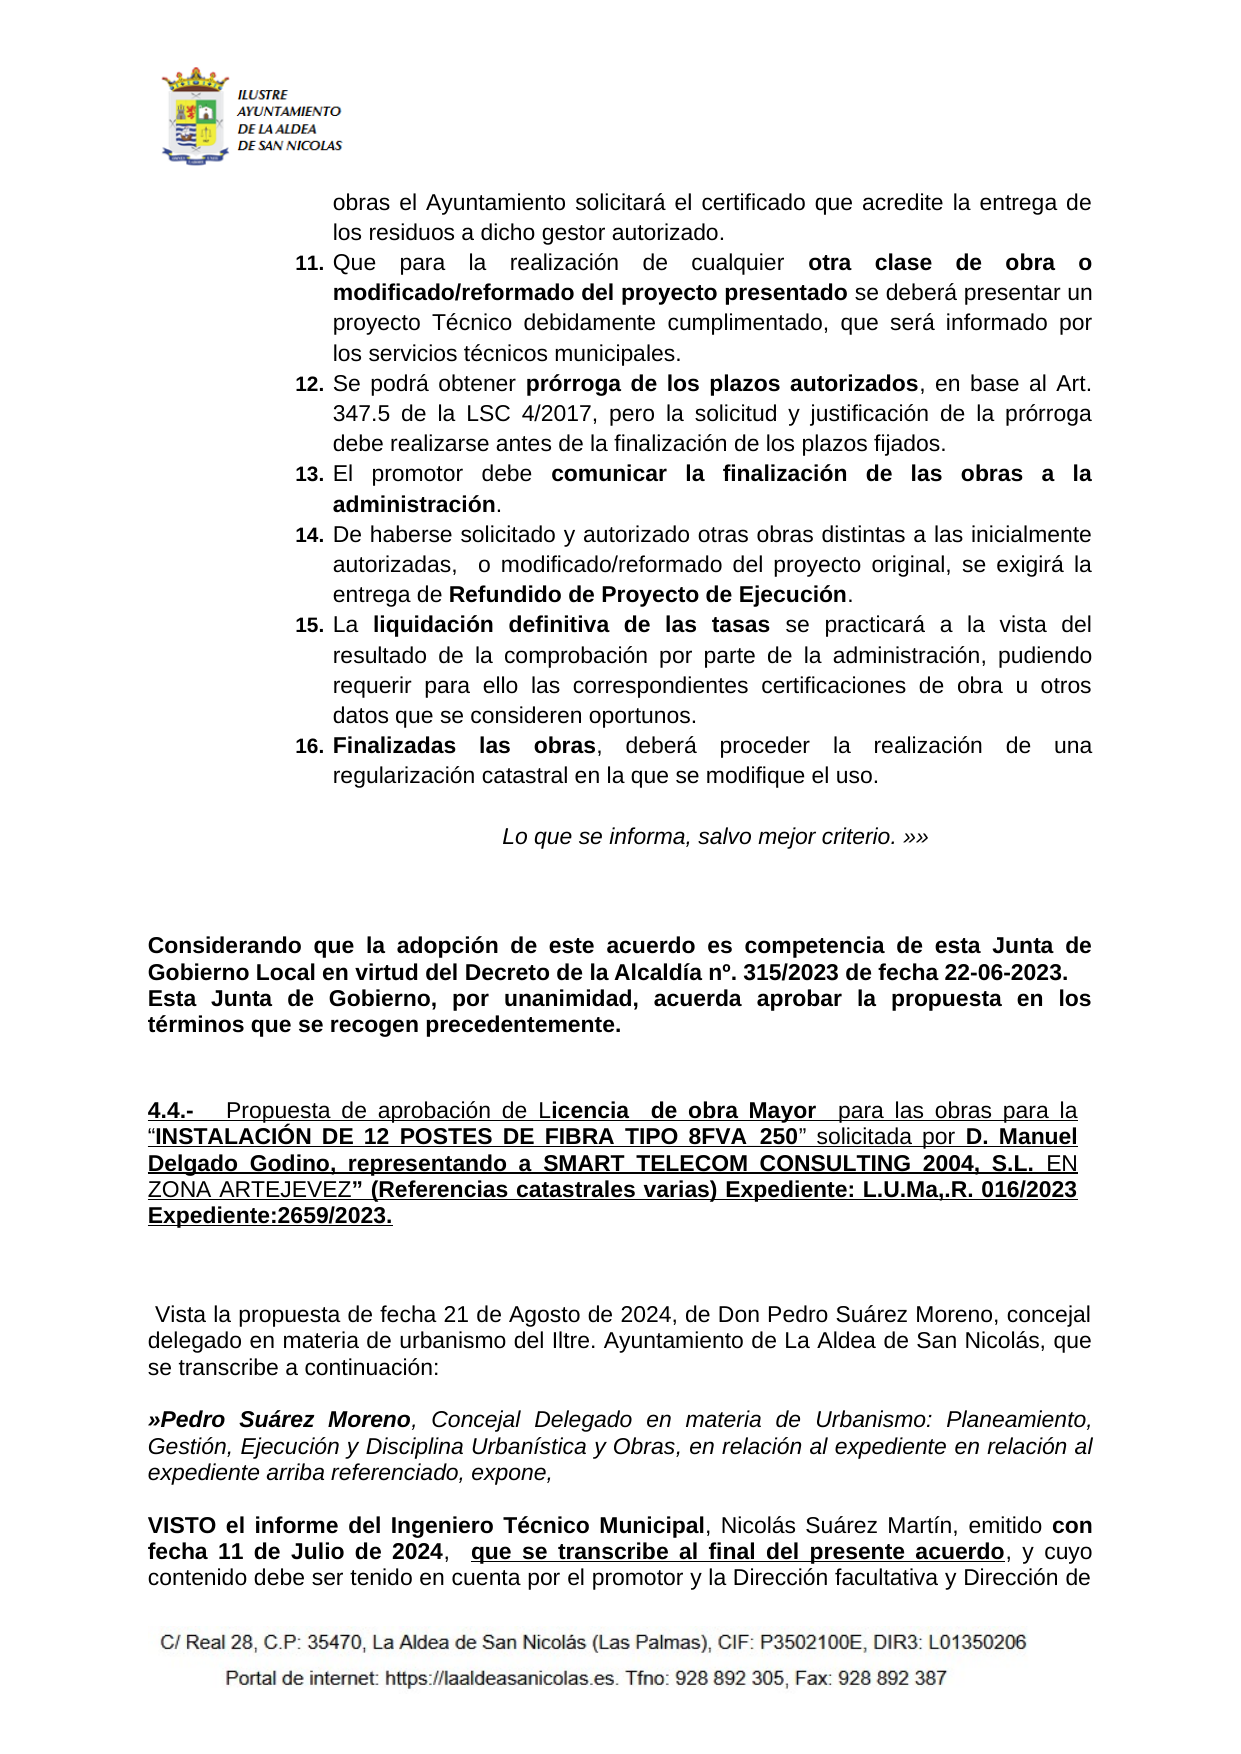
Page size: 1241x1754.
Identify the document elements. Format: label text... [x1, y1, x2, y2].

list El promotor debe comunicar la finalización de las obras a la administración. [295, 460, 1093, 517]
list De haberse solicitado y autorizado otras obras distintas a las inicialmente autorizadas, o modificado/reformado del proyecto original, se exigirá la entrega de Refundido de Proyecto de Ejecución. [295, 521, 1093, 607]
text Expediente:2659/2023. [148, 1200, 1078, 1228]
list Que para la realización de cualquier otra clase de obra o modificado/reformado del proyecto presentado se deberá presentar un proyecto Técnico debidamente cumplimentado, que será informado por los servicios técnicos municipales. [295, 249, 1093, 366]
text Delgado Godino, representando a SMART TELECOM CONSULTING 2004, S.L. EN [148, 1147, 1078, 1172]
text VISTO el informe del Ingeniero Técnico Municipal, Nicolás Suárez Martín, emitido con fecha 11 de Julio de 2024, que se transcribe al final del presente acuerdo, y cuyo contenido debe ser tenido en cuenta por el promotor y la Dirección facultativa y Dirección de [148, 1512, 1093, 1591]
picture [148, 59, 358, 173]
text Considerando que la adopción de este acuerdo es competencia de esta Junta de Gobierno Local en virtud del Decreto de la Alcaldía nº. 315/2023 de fecha 22-06-2023. [148, 932, 1092, 985]
text Vista la propuesta de fecha 21 de Agosto de 2024, de Don Pedro Suárez Moreno, concejal delegado en materia de urbanismo del Iltre. Ayuntamiento de La Aldea de San Nicolás, que se transcribe a continuación: [148, 1301, 1093, 1380]
picture [148, 1626, 1034, 1694]
text »Pedro Suárez Moreno, Concejal Delegado en materia de Urbanismo: Planeamiento, Gestión, Ejecución y Disciplina Urbanística y Obras, en relación al expediente en relación al expediente arriba referenciado, expone, [148, 1406, 1093, 1485]
list Se podrá obtener prórroga de los plazos autorizados, en base al Art. 347.5 de la LSC 4/2017, pero la solicitud y justificación de la prórroga debe realizarse antes de la finalización de los plazos fijados. [295, 370, 1093, 456]
list obras el Ayuntamiento solicitará el certificado que acredite la entrega de los residuos a dicho gestor autorizado. [295, 188, 1093, 245]
list Lo que se informa, salvo mejor criterio. »» [148, 823, 1093, 849]
text 4.4.- Propuesta de aprobación de Licencia de obra Mayor para las obras para la [148, 1097, 1078, 1120]
list La liquidación definitiva de las tasas se practicará a la vista del resultado de la comprobación por parte de la administración, pudiendo requerir para ello las correspondientes certificaciones de obra u otros datos que se consideren oportunos. [295, 611, 1093, 728]
text Esta Junta de Gobierno, por unanimidad, acuerda aprobar la propuesta en los términos que se recogen precedentemente. [148, 985, 1093, 1037]
text ZONA ARTEJEVEZ” (Referencias catastrales varias) Expediente: L.U.Ma,.R. 016/2023 [148, 1174, 1078, 1199]
text “INSTALACIÓN DE 12 POSTES DE FIBRA TIPO 8FVA_250” solicitada por D. Manuel [148, 1121, 1078, 1146]
list Finalizadas las obras, deberá proceder la realización de una regularización catastral en la que se modifique el uso. [295, 732, 1093, 789]
